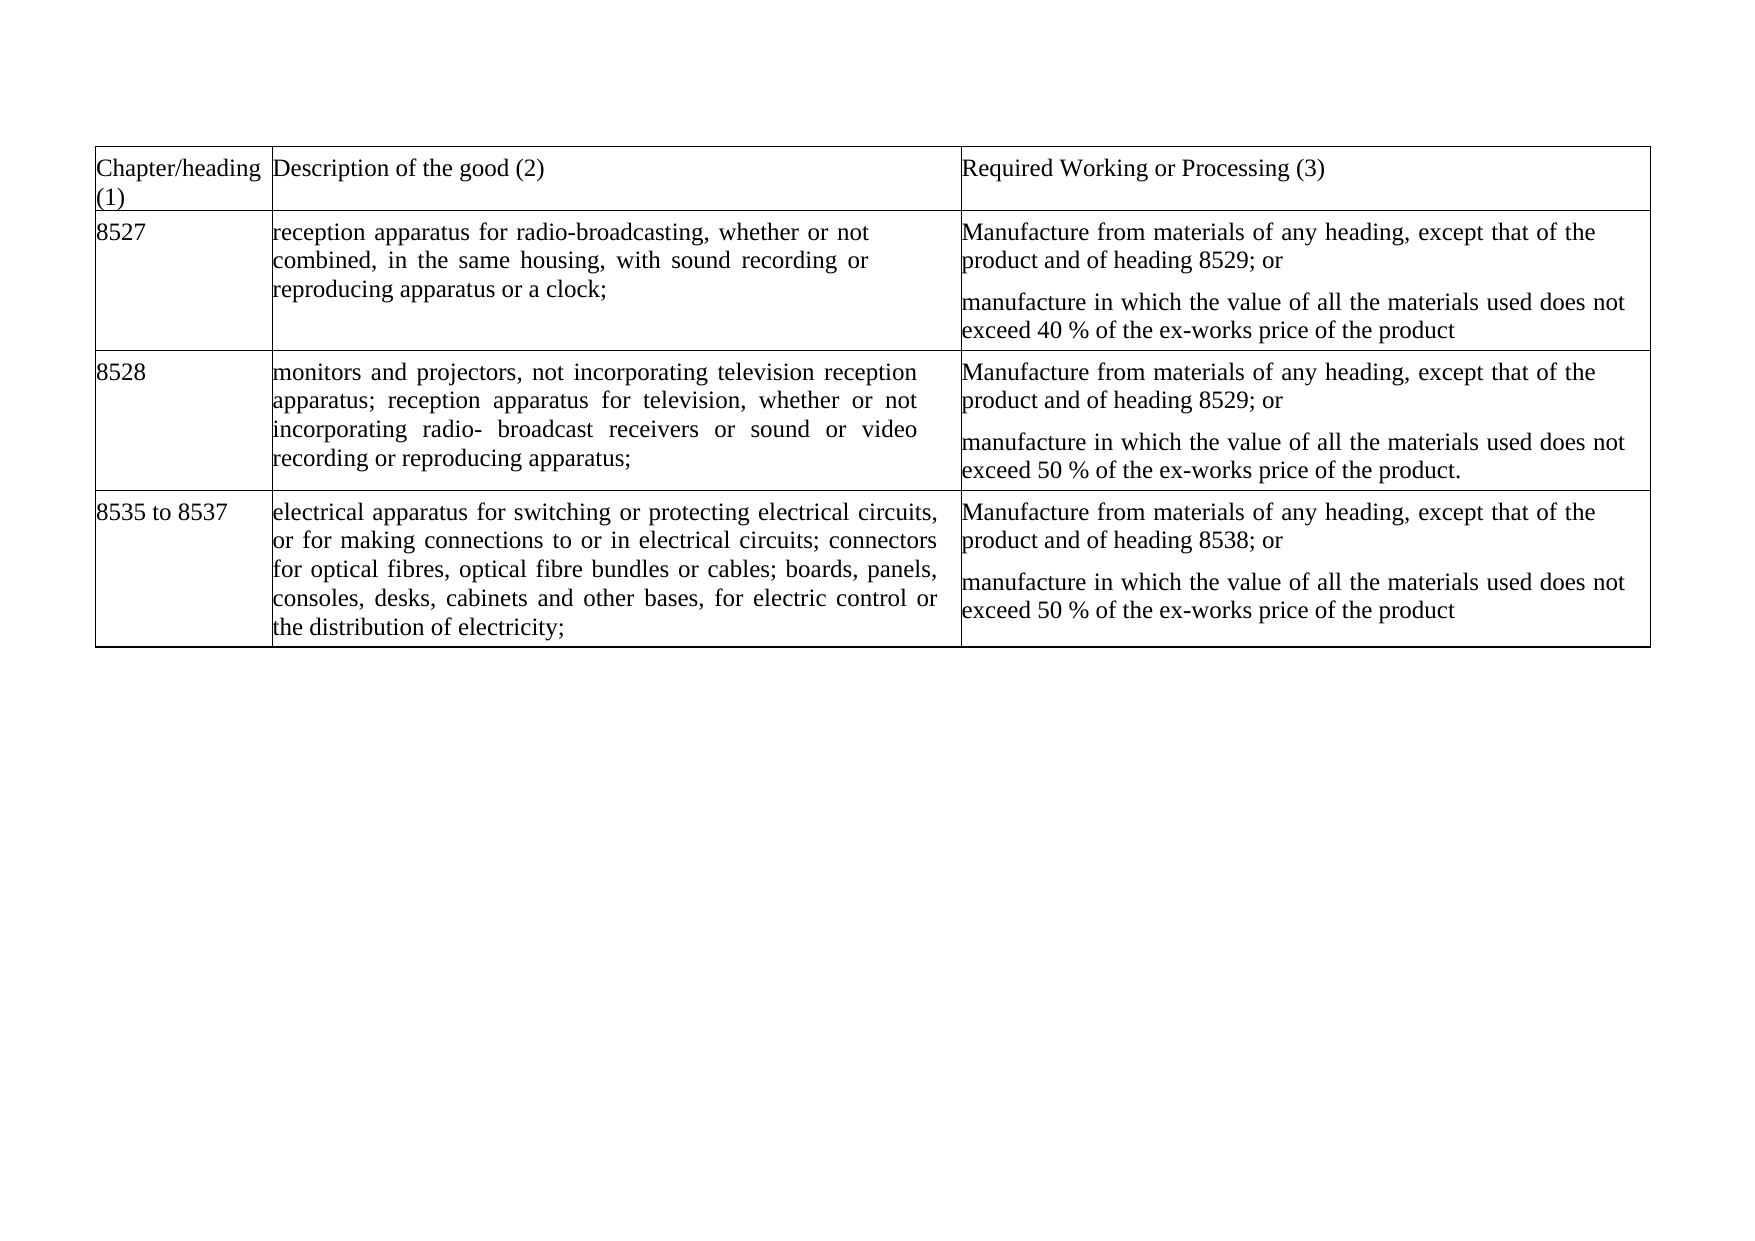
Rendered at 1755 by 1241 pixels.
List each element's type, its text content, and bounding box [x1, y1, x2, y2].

table_cell Manufacture from materials of any heading, except that of the product and of heading 8529; or manufacture in which the value of all the materials used does not exceed 50 % of the ex-works price of the product. [962, 351, 1650, 490]
table_header Required Working or Processing (3) [962, 147, 1650, 210]
table_cell Manufacture from materials of any heading, except that of the product and of heading 8529; or manufacture in which the value of all the materials used does not exceed 40 % of the ex-works price of the product [962, 211, 1650, 350]
table_cell 8535 to 8537 [96, 491, 272, 646]
table_cell Manufacture from materials of any heading, except that of the product and of heading 8538; or manufacture in which the value of all the materials used does not exceed 50 % of the ex-works price of the product [962, 491, 1650, 646]
table_cell reception apparatus for radio-broadcasting, whether or not combined, in the same housing, with sound recording or reproducing apparatus or a clock; [273, 211, 961, 350]
table_cell 8527 [96, 211, 272, 350]
table_header Chapter/heading (1) [96, 147, 272, 210]
table_cell electrical apparatus for switching or protecting electrical circuits, or for making connections to or in electrical circuits; connectors for optical fibres, optical fibre bundles or cables; boards, panels, consoles, desks, cabinets and other bases, for electric control or the distribution of electricity; [273, 491, 961, 646]
table_header Description of the good (2) [273, 147, 961, 210]
table_cell 8528 [96, 351, 272, 490]
table_cell monitors and projectors, not incorporating television reception apparatus; reception apparatus for television, whether or not incorporating radio- broadcast receivers or sound or video recording or reproducing apparatus; [273, 351, 961, 490]
